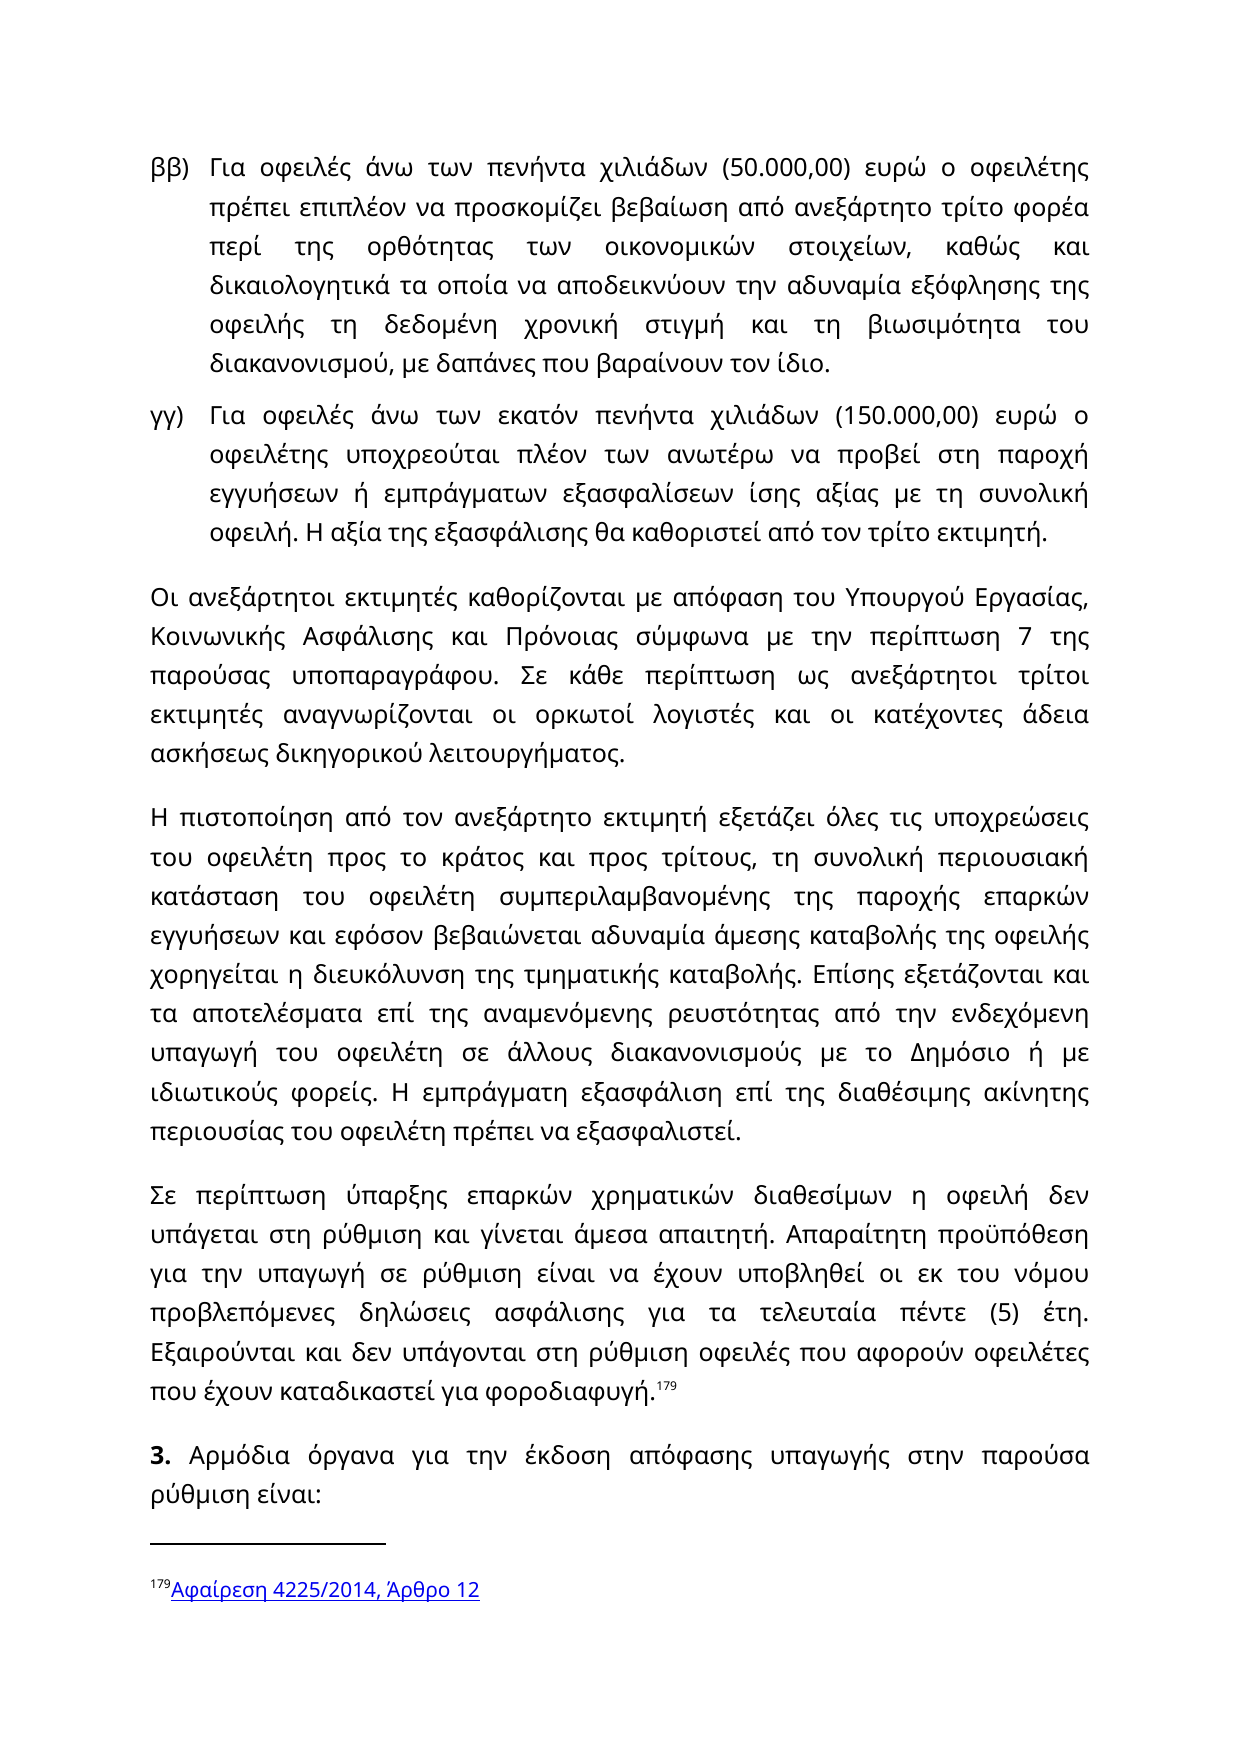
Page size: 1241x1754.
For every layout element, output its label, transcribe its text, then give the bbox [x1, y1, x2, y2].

text Σε περίπτωση ύπαρξης επαρκών χρηματικών διαθεσίμων η οφειλή δεν υπάγεται στη ρύθμιση και γίνεται άμεσα απαιτητή. Απαραίτητη προϋπόθεση για την υπαγωγή σε ρύθμιση είναι να έχουν υποβληθεί οι εκ του νόμου προβλεπόμενες δηλώσεις ασφάλισης για τα τελευταία πέντε (5) έτη. Εξαιρούνται και δεν υπάγονται στη ρύθμιση οφειλές που αφορούν οφειλέτες που έχουν καταδικαστεί για φοροδιαφυγή. [150, 1177, 1090, 1407]
text Οι ανεξάρτητοι εκτιμητές καθορίζονται με απόφαση του Υπουργού Εργασίας, Κοινωνικής Ασφάλισης και Πρόνοιας σύμφωνα με την περίπτωση 7 της παρούσας υποπαραγράφου. Σε κάθε περίπτωση ως ανεξάρτητοι τρίτοι εκτιμητές αναγνωρίζονται οι ορκωτοί λογιστές και οι κατέχοντες άδεια ασκήσεως δικηγορικού λειτουργήματος. [150, 579, 1090, 770]
text 3. Αρμόδια όργανα για την έκδοση απόφασης υπαγωγής στην παρούσα ρύθμιση είναι: [150, 1437, 1090, 1511]
list γγ) Για οφειλές άνω των εκατόν πενήντα χιλιάδων (150.000,00) ευρώ ο οφειλέτης υποχρεούται πλέον των ανωτέρω να προβεί στη παροχή εγγυήσεων ή εμπράγματων εξασφαλίσεων ίσης αξίας με τη συνολική οφειλή. Η αξία της εξασφάλισης θα καθοριστεί από τον τρίτο εκτιμητή. [150, 397, 1090, 549]
text Αφαίρεση 4225/2014, Άρθρο 12 [150, 1576, 1090, 1604]
text Η πιστοποίηση από τον ανεξάρτητο εκτιμητή εξετάζει όλες τις υποχρεώσεις του οφειλέτη προς το κράτος και προς τρίτους, τη συνολική περιουσιακή κατάσταση του οφειλέτη συμπεριλαμβανομένης της παροχής επαρκών εγγυήσεων και εφόσον βεβαιώνεται αδυναμία άμεσης καταβολής της οφειλής χορηγείται η διευκόλυνση της τμηματικής καταβολής. Επίσης εξετάζονται και τα αποτελέσματα επί της αναμενόμενης ρευστότητας από την ενδεχόμενη υπαγωγή του οφειλέτη σε άλλους διακανονισμούς με το Δημόσιο ή με ιδιωτικούς φορείς. Η εμπράγματη εξασφάλιση επί της διαθέσιμης ακίνητης περιουσίας του οφειλέτη πρέπει να εξασφαλιστεί. [150, 800, 1090, 1147]
list ββ) Για οφειλές άνω των πενήντα χιλιάδων (50.000,00) ευρώ ο οφειλέτης πρέπει επιπλέον να προσκομίζει βεβαίωση από ανεξάρτητο τρίτο φορέα περί της ορθότητας των οικονομικών στοιχείων, καθώς και δικαιολογητικά τα οποία να αποδεικνύουν την αδυναμία εξόφλησης της οφειλής τη δεδομένη χρονική στιγμή και τη βιωσιμότητα του διακανονισμού, με δαπάνες που βαραίνουν τον ίδιο. [150, 150, 1090, 380]
